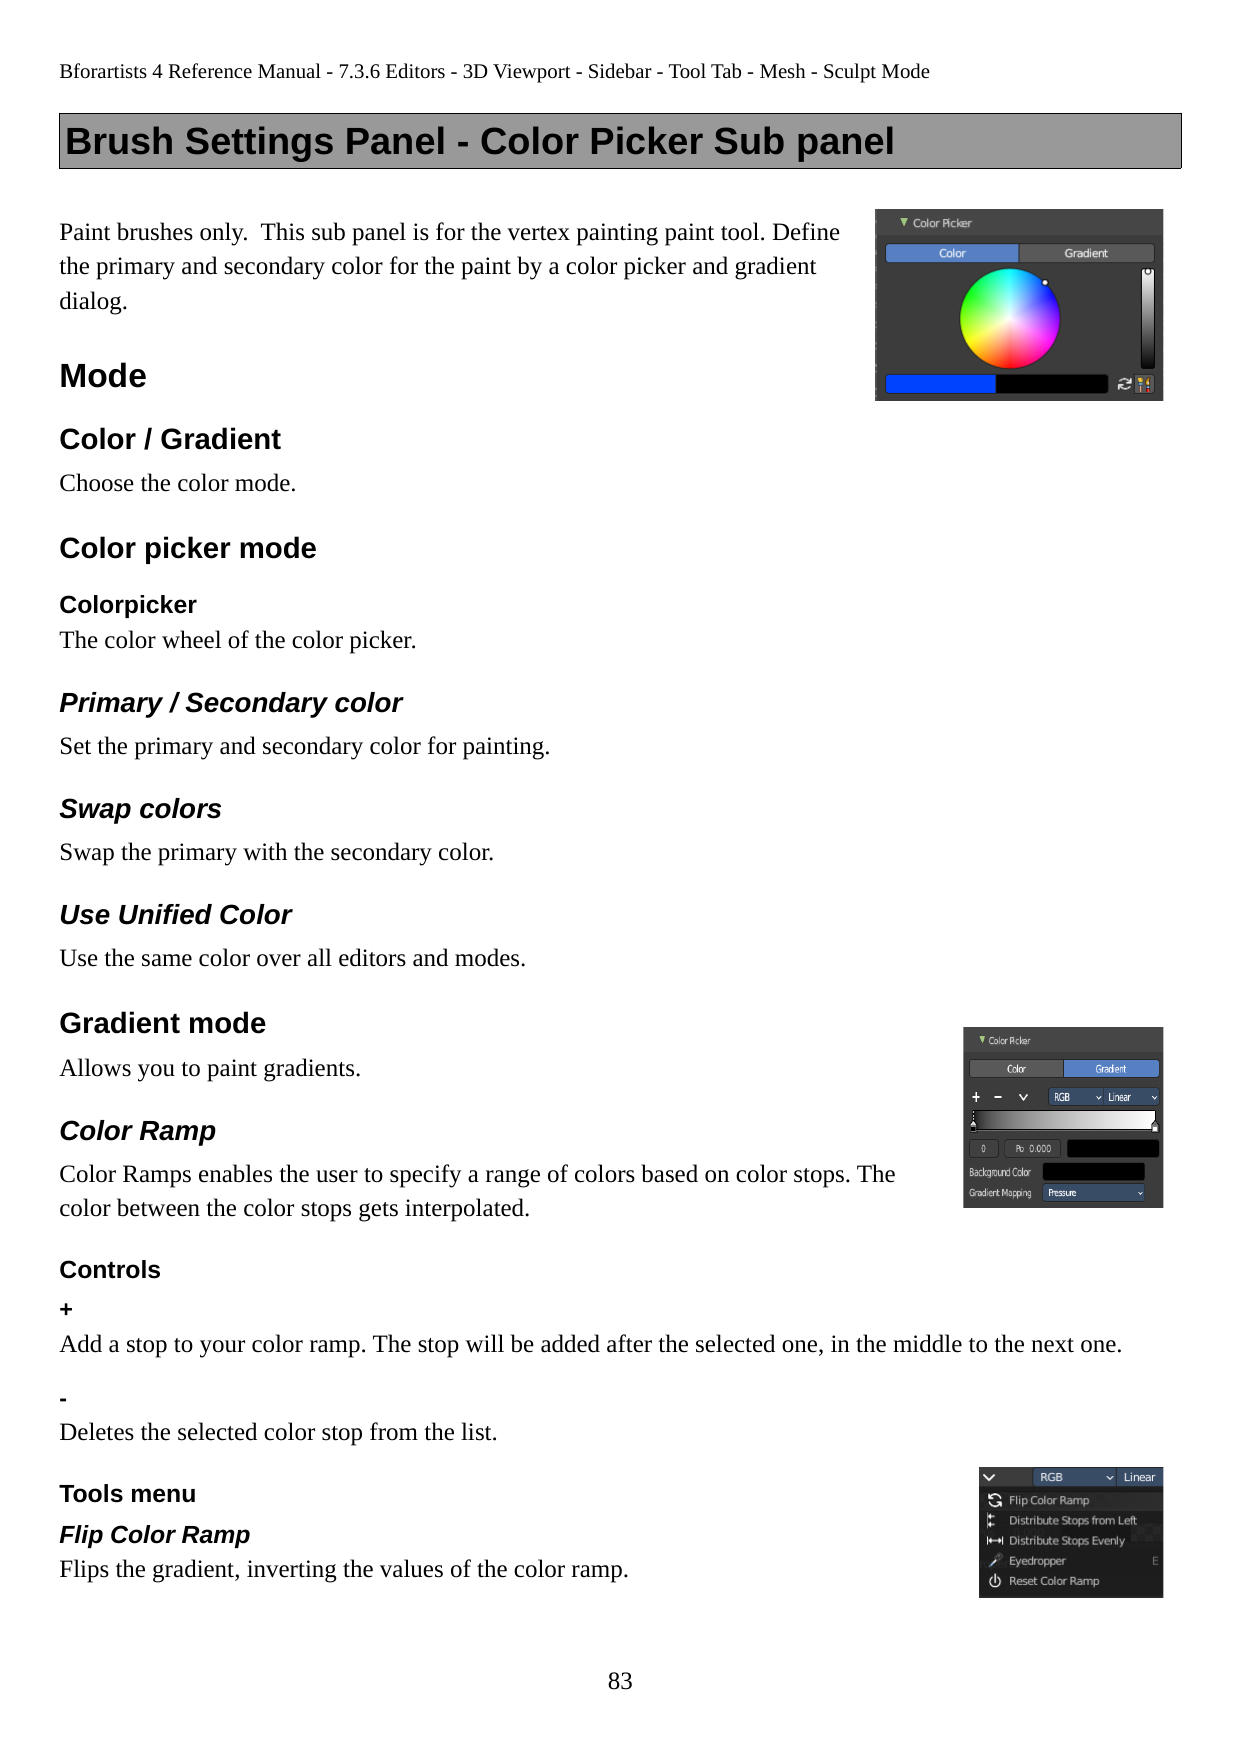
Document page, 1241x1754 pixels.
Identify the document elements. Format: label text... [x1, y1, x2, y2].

subtitle [1164, 1114, 1181, 1146]
subtitle Tools menu [59, 1479, 979, 1507]
subtitle [1164, 356, 1181, 394]
picture [979, 1467, 1164, 1598]
picture [875, 209, 1164, 401]
text Flips the gradient, inverting the values of the color ramp. [59, 1554, 979, 1583]
text Choose the color mode. [59, 468, 1181, 497]
subtitle Color picker mode [59, 531, 1181, 565]
text Add a stop to your color ramp. The stop will be added after the selected one, in the middle to the next one. [59, 1329, 1181, 1357]
text Swap the primary with the secondary color. [59, 837, 1181, 866]
table_header Brush Settings Panel - Color Picker Sub panel [60, 114, 1181, 168]
subtitle Gradient mode [59, 1006, 1181, 1040]
subtitle Color / Gradient [59, 422, 1181, 455]
text Use the same color over all editors and modes. [59, 943, 1181, 972]
subtitle Primary / Secondary color [59, 687, 1181, 718]
subtitle Use Unified Color [59, 898, 1181, 930]
subtitle - [59, 1384, 1181, 1411]
subtitle [1164, 1479, 1181, 1507]
text The color wheel of the color picker. [59, 625, 1181, 654]
subtitle Mode [59, 356, 875, 394]
subtitle Flip Color Ramp [59, 1520, 979, 1548]
picture [963, 1027, 1164, 1208]
text Set the primary and secondary color for painting. [59, 731, 1181, 760]
subtitle Colorpicker [59, 590, 1181, 619]
subtitle Controls [59, 1255, 1181, 1283]
text Color Ramps enables the user to specify a range of colors based on color stops. The color between the color stops gets interpolated. [59, 1159, 1181, 1222]
text Allows you to paint gradients. [59, 1053, 963, 1081]
subtitle Swap colors [59, 792, 1181, 824]
subtitle [1164, 1520, 1181, 1548]
text Deletes the selected color stop from the list. [59, 1417, 1181, 1446]
subtitle Color Ramp [59, 1114, 963, 1146]
subtitle + [59, 1296, 1181, 1322]
text Paint brushes only. This sub panel is for the vertex painting paint tool. Define the primary and secondary color for the paint by a color picker and gradient dialog. [59, 217, 875, 315]
